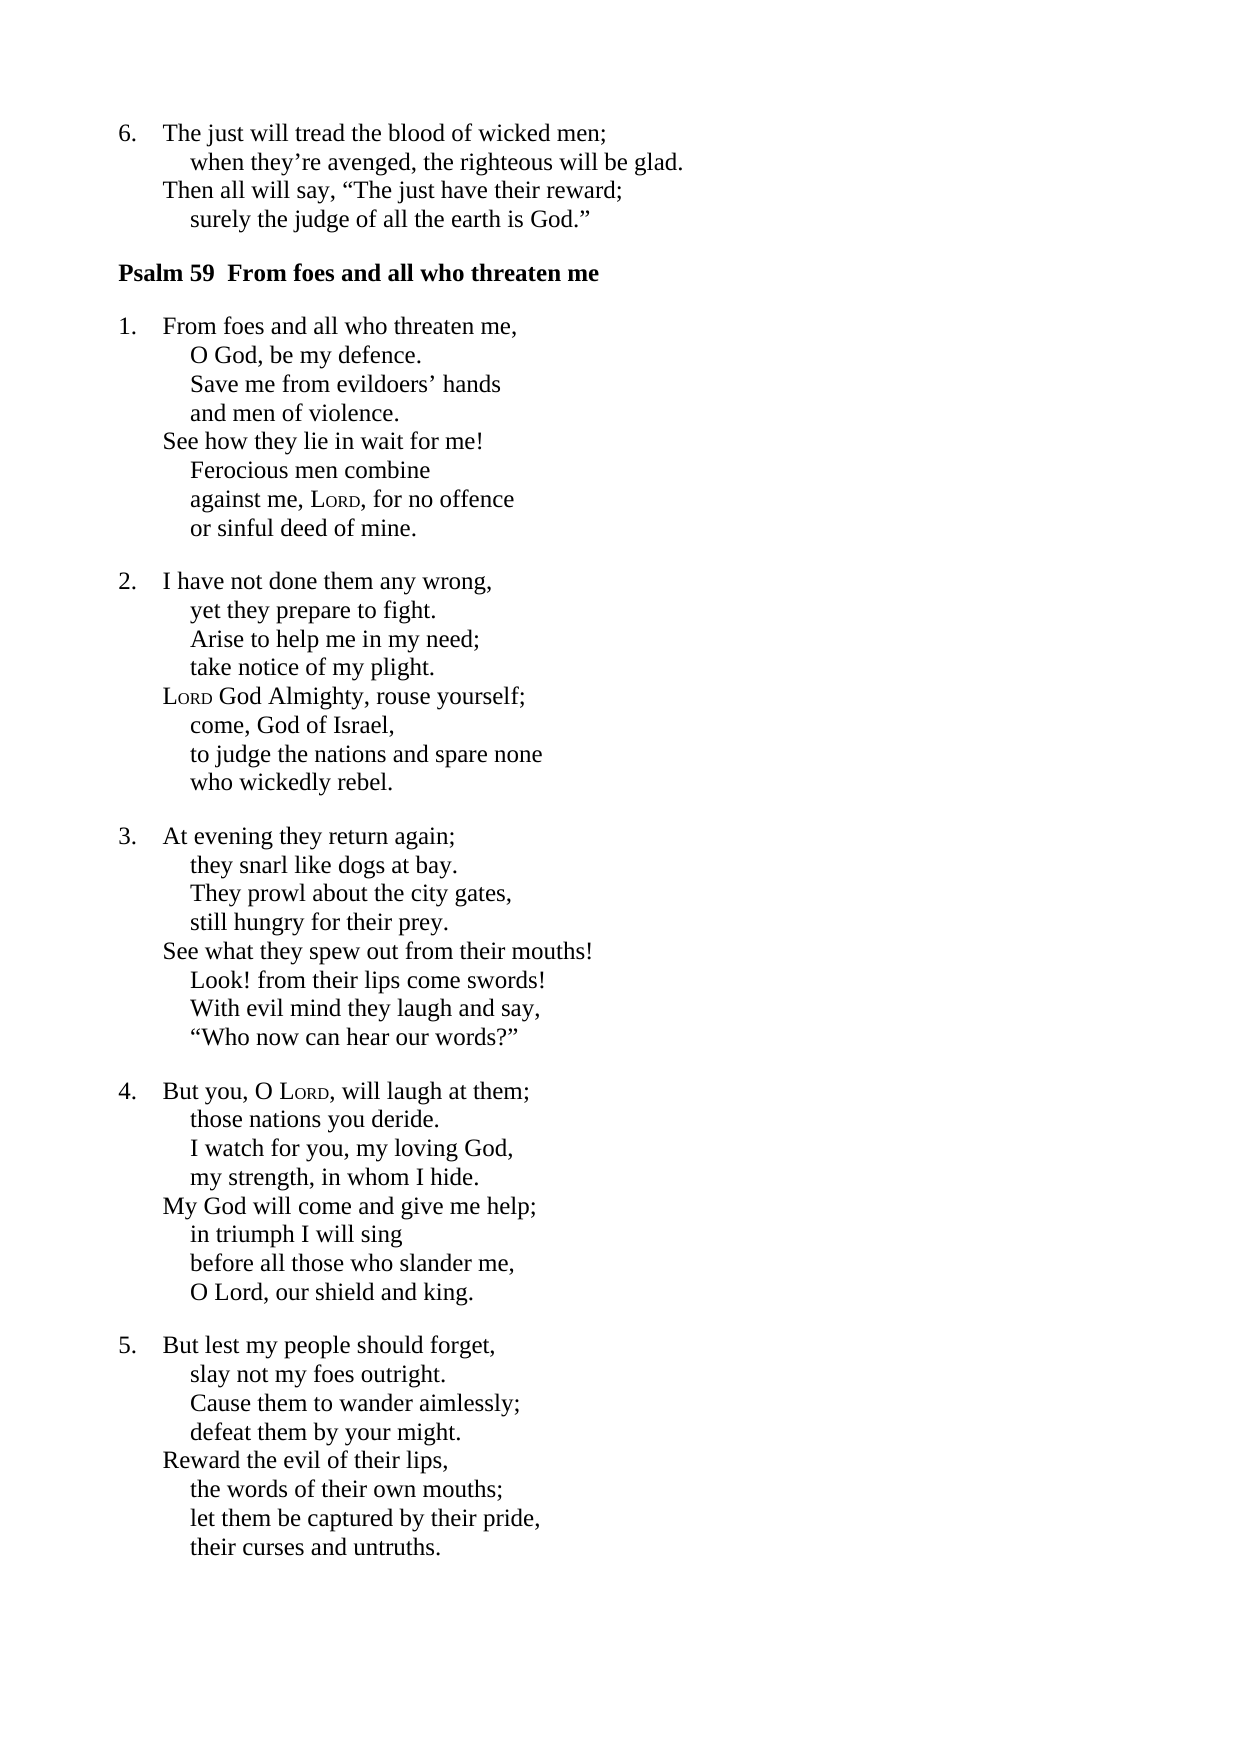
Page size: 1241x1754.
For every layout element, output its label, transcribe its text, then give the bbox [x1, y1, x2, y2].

text take notice of my plight. [171, 652, 1122, 681]
text Ferocious men combine [171, 455, 1122, 484]
text “Who now can hear our words?” [171, 1022, 1122, 1051]
text 2. I have not done them any wrong, [118, 566, 1122, 595]
text Save me from evildoers’ hands [171, 369, 1122, 398]
text They prowl about the city gates, [171, 878, 1122, 907]
text those nations you deride. [171, 1104, 1122, 1133]
text still hungry for their prey. [171, 907, 1122, 936]
text Arise to help me in my need; [171, 624, 1122, 652]
text to judge the nations and spare none [171, 739, 1122, 767]
text I watch for you, my loving God, [171, 1133, 1122, 1162]
text O Lord, our shield and king. [171, 1277, 1122, 1306]
text they snarl like dogs at bay. [171, 850, 1122, 878]
subtitle Psalm 59 From foes and all who threaten me [118, 258, 1122, 287]
text and men of violence. [171, 398, 1122, 426]
text who wickedly rebel. [171, 767, 1122, 796]
text Look! from their lips come swords! [171, 965, 1122, 993]
text come, God of Israel, [171, 710, 1122, 739]
text Lord God Almighty, rouse yourself; [162, 681, 1122, 710]
text My God will come and give me help; [162, 1191, 1122, 1219]
text 4. But you, O Lord, will laugh at them; [118, 1076, 1122, 1104]
text See how they lie in wait for me! [162, 426, 1122, 455]
text their curses and untruths. [171, 1532, 1122, 1561]
text when they’re avenged, the righteous will be glad. [171, 147, 1122, 176]
text Cause them to wander aimlessly; [171, 1388, 1122, 1417]
text surely the judge of all the earth is God.” [171, 204, 1122, 233]
text against me, Lord, for no offence [171, 484, 1122, 513]
text 6. The just will tread the blood of wicked men; [118, 118, 1122, 147]
text slay not my foes outright. [171, 1359, 1122, 1388]
text before all those who slander me, [171, 1248, 1122, 1277]
text Reward the evil of their lips, [162, 1446, 1122, 1474]
text let them be captured by their pride, [171, 1503, 1122, 1532]
text With evil mind they laugh and say, [171, 993, 1122, 1022]
text in triumph I will sing [171, 1219, 1122, 1248]
text defeat them by your might. [171, 1417, 1122, 1446]
text 1. From foes and all who threaten me, [118, 311, 1122, 340]
text or sinful deed of mine. [171, 513, 1122, 541]
text See what they spew out from their mouths! [162, 936, 1122, 965]
text Then all will say, “The just have their reward; [162, 176, 1122, 204]
text my strength, in whom I hide. [171, 1162, 1122, 1191]
text the words of their own mouths; [171, 1474, 1122, 1503]
text 3. At evening they return again; [118, 821, 1122, 850]
text O God, be my defence. [171, 340, 1122, 369]
text yet they prepare to fight. [171, 595, 1122, 624]
text 5. But lest my people should forget, [118, 1331, 1122, 1359]
